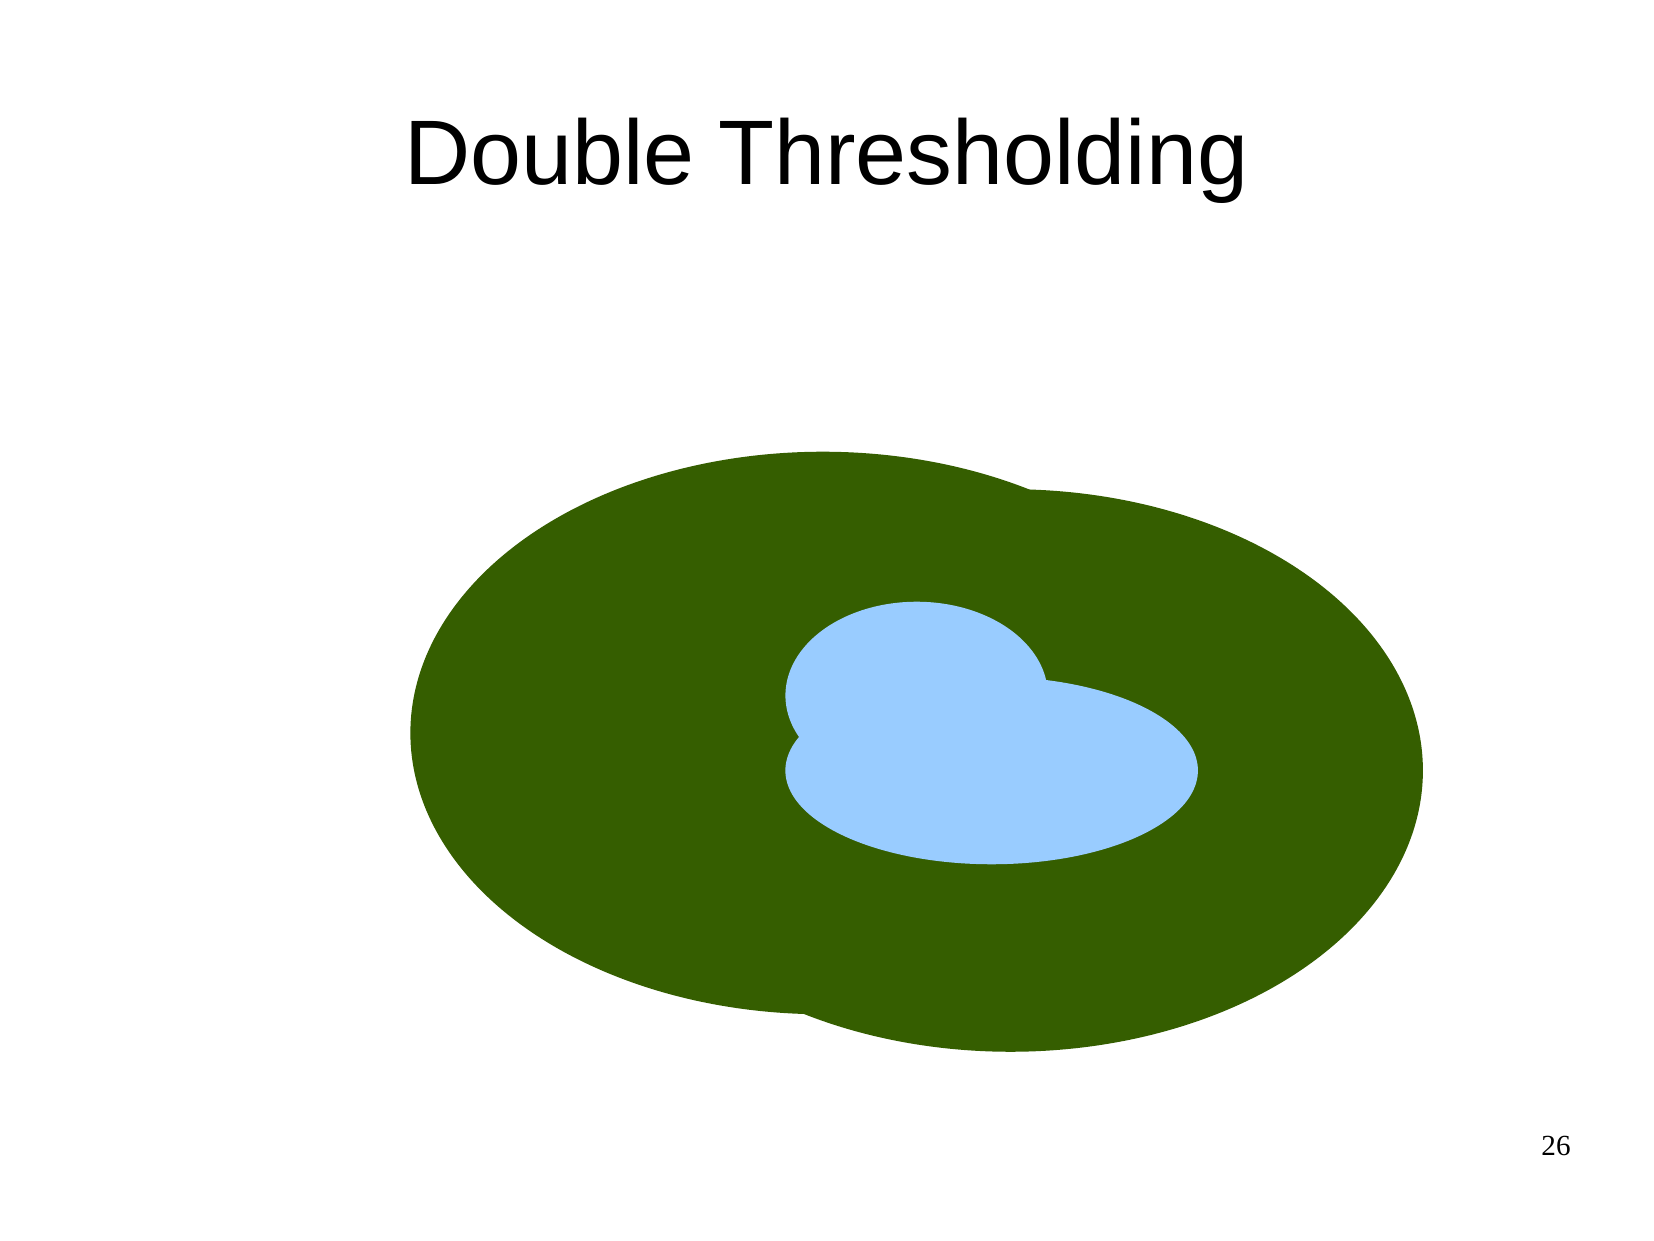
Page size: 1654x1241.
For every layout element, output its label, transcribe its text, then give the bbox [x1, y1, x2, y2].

text_box [410, 451, 1423, 1052]
title Double Thresholding [82, 56, 1571, 250]
